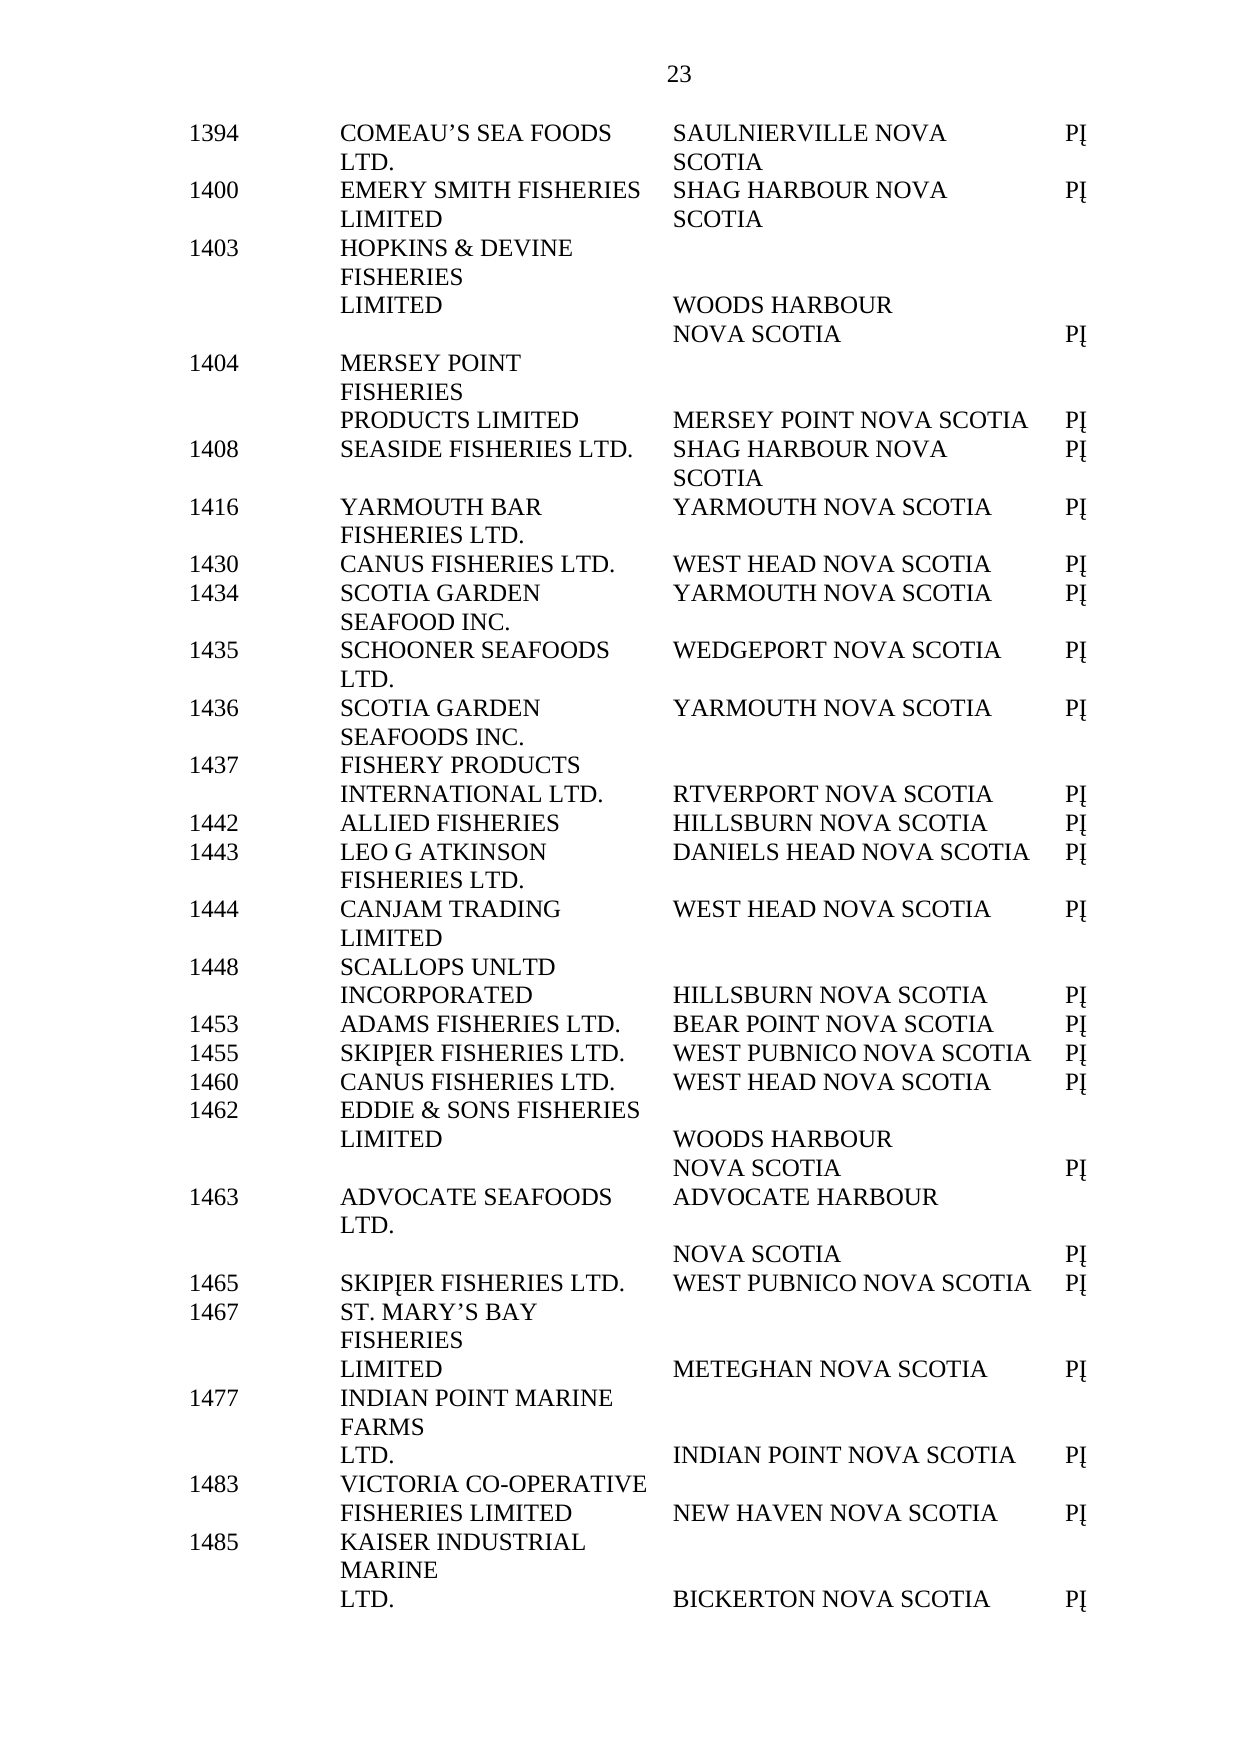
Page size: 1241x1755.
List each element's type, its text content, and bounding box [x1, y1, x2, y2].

table_cell SAULNIERVILLE NOVA SCOTIA [661, 118, 1053, 176]
table_cell 1434 [177, 578, 328, 636]
table_cell YARMOUTH NOVA SCOTIA [661, 578, 1053, 636]
table_cell [177, 981, 328, 1009]
table_cell 1437 [177, 751, 328, 779]
table_cell SHAG HARBOUR NOVA SCOTIA [661, 434, 1053, 492]
table_cell [661, 1096, 1053, 1124]
table_cell Seaside Fisheries Ltd. [329, 434, 661, 492]
table_cell Advocate Seafoods Ltd. [329, 1182, 661, 1239]
table_cell SkiPĮer Fisheries Ltd. [329, 1268, 661, 1297]
table_cell 1460 [177, 1067, 328, 1096]
table_cell WOODS HARBOUR [661, 291, 1053, 319]
table_cell 1462 [177, 1096, 328, 1124]
table_cell PĮ [1054, 1354, 1204, 1383]
table_cell PĮ [1054, 808, 1204, 837]
table_cell St. Mary’s Bay Fisheries [329, 1297, 661, 1354]
table_cell [177, 1584, 328, 1613]
table_cell Products Limited [329, 406, 661, 434]
table_cell [177, 406, 328, 434]
table_cell HILLSBURN NOVA SCOTIA [661, 808, 1053, 837]
table_cell NOVA SCOTIA [661, 319, 1053, 348]
table_cell WEDGEPORT NOVA SCOTIA [661, 636, 1053, 693]
table_cell [1054, 1383, 1204, 1441]
table_cell [661, 751, 1053, 779]
table_cell Limited [329, 1124, 661, 1153]
table_cell 1400 [177, 176, 328, 233]
table_cell PĮ [1054, 1153, 1204, 1182]
table_cell Eddie & Sons Fisheries [329, 1096, 661, 1124]
table_cell 1463 [177, 1182, 328, 1239]
table_cell PĮ [1054, 578, 1204, 636]
table_cell Emery Smith Fisheries Limited [329, 176, 661, 233]
table_cell Comeau’s Sea Foods Ltd. [329, 118, 661, 176]
table_cell WOODS HARBOUR [661, 1124, 1053, 1153]
table_cell [661, 233, 1053, 291]
table_cell NOVA SCOTIA [661, 1153, 1053, 1182]
table_cell [661, 1527, 1053, 1584]
table_cell 1467 [177, 1297, 328, 1354]
table_cell 1430 [177, 549, 328, 578]
table_cell Fishery Products [329, 751, 661, 779]
table_cell METEGHAN NOVA SCOTIA [661, 1354, 1053, 1383]
table_cell [661, 1297, 1053, 1354]
table_cell [1054, 1469, 1204, 1498]
table_cell Fisheries Limited [329, 1498, 661, 1527]
table_cell [661, 1469, 1053, 1498]
table_cell MERSEY POINT NOVA SCOTIA [661, 406, 1053, 434]
table_cell [177, 779, 328, 808]
table_cell [177, 1124, 328, 1153]
table_cell Adams Fisheries Ltd. [329, 1009, 661, 1038]
table_cell PĮ [1054, 1268, 1204, 1297]
table_cell [1054, 291, 1204, 319]
table_cell WEST HEAD NOVA SCOTIA [661, 549, 1053, 578]
table_cell [177, 1239, 328, 1268]
table_cell PĮ [1054, 549, 1204, 578]
table_cell CanJam Trading Limited [329, 894, 661, 952]
table_cell [661, 1383, 1053, 1441]
table_cell Incorporated [329, 981, 661, 1009]
table_cell PĮ [1054, 492, 1204, 549]
table_cell Yarmouth Bar Fisheries Ltd. [329, 492, 661, 549]
table_cell HILLSBURN NOVA SCOTIA [661, 981, 1053, 1009]
table_cell RTVERPORT NOVA SCOTIA [661, 779, 1053, 808]
table_cell [329, 319, 661, 348]
table_cell Canus Fisheries Ltd. [329, 1067, 661, 1096]
table_cell SkiPĮer Fisheries Ltd. [329, 1038, 661, 1067]
table_cell YARMOUTH NOVA SCOTIA [661, 492, 1053, 549]
table_cell 1448 [177, 952, 328, 981]
table_cell YARMOUTH NOVA SCOTIA [661, 693, 1053, 751]
table_cell [177, 1441, 328, 1469]
table_cell [329, 1153, 661, 1182]
table_cell BEAR POINT NOVA SCOTIA [661, 1009, 1053, 1038]
table_cell Ltd. [329, 1441, 661, 1469]
table_cell 1453 [177, 1009, 328, 1038]
table_cell PĮ [1054, 1239, 1204, 1268]
table_cell Indian Point Marine Farms [329, 1383, 661, 1441]
table_cell [661, 952, 1053, 981]
table_cell [1054, 1182, 1204, 1239]
table_cell PĮ [1054, 1067, 1204, 1096]
table_cell Ltd. [329, 1584, 661, 1613]
table_cell 1483 [177, 1469, 328, 1498]
table_cell NEW HAVEN NOVA SCOTIA [661, 1498, 1053, 1527]
table_cell ADVOCATE HARBOUR [661, 1182, 1053, 1239]
table_cell [1054, 1096, 1204, 1124]
table_cell PĮ [1054, 837, 1204, 894]
table_cell PĮ [1054, 434, 1204, 492]
table_cell PĮ [1054, 894, 1204, 952]
table_cell DANIELS HEAD NOVA SCOTIA [661, 837, 1053, 894]
table_cell 1465 [177, 1268, 328, 1297]
table_cell Limited [329, 291, 661, 319]
table_cell WEST PUBNICO NOVA SCOTIA [661, 1038, 1053, 1067]
table_cell PĮ [1054, 406, 1204, 434]
table_cell PĮ [1054, 319, 1204, 348]
table_cell [1054, 751, 1204, 779]
table_cell 1443 [177, 837, 328, 894]
table_cell PĮ [1054, 779, 1204, 808]
table_cell WEST HEAD NOVA SCOTIA [661, 894, 1053, 952]
table_cell PĮ [1054, 981, 1204, 1009]
table_cell PĮ [1054, 1441, 1204, 1469]
table_cell PĮ [1054, 176, 1204, 233]
table_cell Limited [329, 1354, 661, 1383]
table_cell PĮ [1054, 636, 1204, 693]
table_cell 1444 [177, 894, 328, 952]
table_cell International Ltd. [329, 779, 661, 808]
table_cell [661, 348, 1053, 406]
table_cell WEST PUBNICO NOVA SCOTIA [661, 1268, 1053, 1297]
table_cell Scallops Unltd [329, 952, 661, 981]
table_cell 1408 [177, 434, 328, 492]
table_cell [177, 1153, 328, 1182]
table_cell 1435 [177, 636, 328, 693]
table_cell Victoria Co-Operative [329, 1469, 661, 1498]
table_cell PĮ [1054, 1009, 1204, 1038]
table_cell PĮ [1054, 1584, 1204, 1613]
table_cell PĮ [1054, 118, 1204, 176]
table_cell [177, 319, 328, 348]
table_cell Canus Fisheries Ltd. [329, 549, 661, 578]
table_cell [1054, 1527, 1204, 1584]
table_cell Mersey Point Fisheries [329, 348, 661, 406]
table_cell BICKERTON NOVA SCOTIA [661, 1584, 1053, 1613]
table_cell Hopkins & Devine Fisheries [329, 233, 661, 291]
table_cell Kaiser Industrial Marine [329, 1527, 661, 1584]
table_cell 1403 [177, 233, 328, 291]
table_cell Schooner Seafoods Ltd. [329, 636, 661, 693]
table_cell 1404 [177, 348, 328, 406]
table_cell INDIAN POINT NOVA SCOTIA [661, 1441, 1053, 1469]
table_cell WEST HEAD NOVA SCOTIA [661, 1067, 1053, 1096]
table_cell NOVA SCOTIA [661, 1239, 1053, 1268]
table_cell 1394 [177, 118, 328, 176]
table_cell Leo G Atkinson Fisheries Ltd. [329, 837, 661, 894]
table_cell [177, 291, 328, 319]
table_cell 1485 [177, 1527, 328, 1584]
table_cell SHAG HARBOUR NOVA SCOTIA [661, 176, 1053, 233]
table_cell Scotia Garden Seafood Inc. [329, 578, 661, 636]
table_cell [329, 1239, 661, 1268]
table_cell 1416 [177, 492, 328, 549]
table_cell [1054, 233, 1204, 291]
table_cell [1054, 1124, 1204, 1153]
table_cell Allied Fisheries [329, 808, 661, 837]
table_cell 1442 [177, 808, 328, 837]
table_cell PĮ [1054, 693, 1204, 751]
table_cell [177, 1498, 328, 1527]
table_cell Scotia Garden Seafoods Inc. [329, 693, 661, 751]
table_cell [177, 1354, 328, 1383]
table_cell PĮ [1054, 1038, 1204, 1067]
table_cell [1054, 952, 1204, 981]
table_cell 1436 [177, 693, 328, 751]
table_cell 1477 [177, 1383, 328, 1441]
table_cell 1455 [177, 1038, 328, 1067]
table_cell [1054, 1297, 1204, 1354]
table_cell PĮ [1054, 1498, 1204, 1527]
table_cell [1054, 348, 1204, 406]
